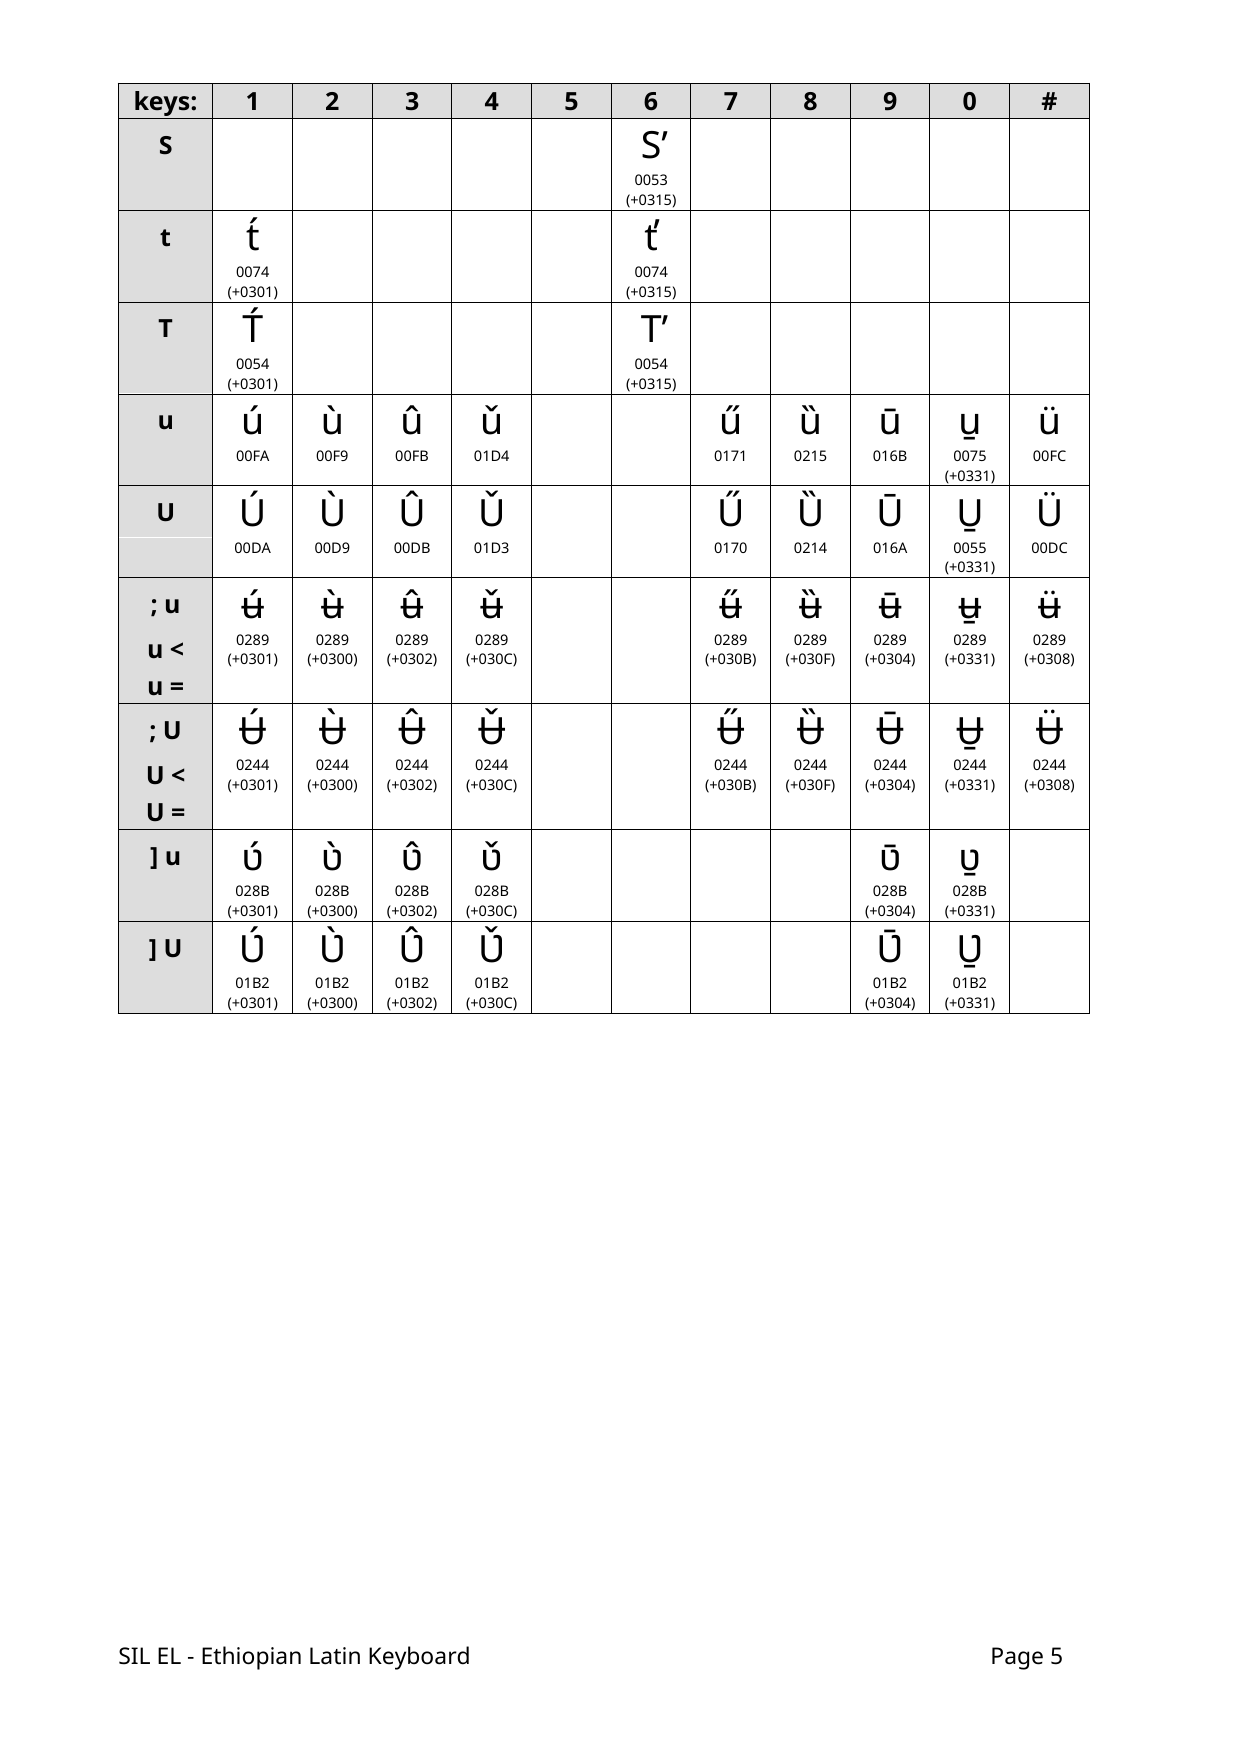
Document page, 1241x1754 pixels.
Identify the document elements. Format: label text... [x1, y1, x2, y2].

table_cell 01B2 (+0331) [930, 973, 1009, 1013]
table_cell 0244 (+0302) [373, 755, 451, 795]
table_cell 00DB [373, 538, 451, 577]
table_cell [771, 262, 850, 302]
table_cell Ǔ [452, 486, 531, 537]
table_cell [532, 922, 611, 973]
table_cell Ù [293, 486, 372, 537]
table_cell ʉ̀ [293, 578, 372, 629]
table_cell t́ [213, 211, 292, 262]
table_cell [532, 262, 611, 302]
table_cell 0170 [691, 538, 770, 577]
table_cell [612, 922, 690, 973]
table_cell 0289 (+0300) [293, 629, 372, 669]
table_cell [930, 795, 1009, 829]
table_cell Ü [1010, 486, 1089, 537]
table_cell [612, 755, 690, 795]
table_cell U < [119, 755, 212, 795]
table_cell [851, 262, 929, 302]
table_cell [452, 303, 531, 354]
table_cell T [119, 303, 212, 354]
table_cell [691, 795, 770, 829]
table_cell u [119, 395, 212, 446]
table_cell [851, 303, 929, 354]
table_cell [119, 881, 212, 921]
table_cell û [373, 395, 451, 446]
table_cell [373, 262, 451, 302]
table_cell [119, 170, 212, 210]
table_cell [532, 973, 611, 1013]
table_cell ʋ̄ [851, 830, 929, 881]
table_cell 016A [851, 538, 929, 577]
table_cell [930, 354, 1009, 393]
table_cell ȕ [771, 395, 850, 446]
table_cell 01B2 (+0300) [293, 973, 372, 1013]
table_cell Ʉ̌ [452, 704, 531, 755]
table_cell [691, 881, 770, 921]
table_cell 0289 (+0331) [930, 629, 1009, 669]
table_cell [452, 119, 531, 170]
table_header keys: [119, 84, 212, 118]
table_cell [612, 395, 690, 446]
table_cell [119, 538, 212, 577]
table_cell Ʉ́ [213, 704, 292, 755]
table_cell ; U [119, 704, 212, 755]
table_cell [771, 881, 850, 921]
table_cell [930, 303, 1009, 354]
table_cell T́ [213, 303, 292, 354]
table_cell [293, 795, 372, 829]
table_cell u = [119, 669, 212, 703]
table_cell [691, 119, 770, 170]
table_cell [930, 669, 1009, 703]
table_cell Ȕ [771, 486, 850, 537]
table_cell [532, 170, 611, 210]
table_header 5 [532, 84, 611, 118]
table_cell ʋ̌ [452, 830, 531, 881]
table_cell [373, 669, 451, 703]
table_cell [373, 795, 451, 829]
table_cell [452, 262, 531, 302]
table_cell T̕ [612, 303, 690, 354]
table_cell 0289 (+0304) [851, 629, 929, 669]
table_cell 0289 (+0301) [213, 629, 292, 669]
table_cell Ʋ́ [213, 922, 292, 973]
table_cell [532, 354, 611, 393]
table_cell [213, 795, 292, 829]
table_cell [213, 669, 292, 703]
table_cell [771, 303, 850, 354]
table_cell 028B (+0300) [293, 881, 372, 921]
table_cell ʋ́ [213, 830, 292, 881]
table_cell 01D4 [452, 446, 531, 485]
table_cell 0244 (+0331) [930, 755, 1009, 795]
table_cell [1010, 262, 1089, 302]
table_cell [532, 303, 611, 354]
table_cell 00D9 [293, 538, 372, 577]
table_cell [213, 170, 292, 210]
table_cell [373, 211, 451, 262]
table_cell [532, 755, 611, 795]
table_cell Ʉ̏ [771, 704, 850, 755]
table_cell [612, 830, 690, 881]
table_header 6 [612, 84, 690, 118]
table_cell [373, 354, 451, 393]
table_cell Ʉ̄ [851, 704, 929, 755]
table_header 4 [452, 84, 531, 118]
table_cell Ʋ̂ [373, 922, 451, 973]
table_cell [373, 303, 451, 354]
table_cell [1010, 354, 1089, 393]
table_cell ] U [119, 922, 212, 973]
table_cell [293, 119, 372, 170]
table_cell [119, 973, 212, 1013]
table_cell ʉ̱ [930, 578, 1009, 629]
table_cell [1010, 973, 1089, 1013]
table_cell [1010, 119, 1089, 170]
table_cell [293, 262, 372, 302]
table_cell ʋ̀ [293, 830, 372, 881]
table_cell [119, 262, 212, 302]
table_cell Ʋ̄ [851, 922, 929, 973]
table_cell [612, 881, 690, 921]
table_cell 0075 (+0331) [930, 446, 1009, 485]
table_cell 0244 (+0308) [1010, 755, 1089, 795]
table_cell u̱ [930, 395, 1009, 446]
table_cell 0289 (+030C) [452, 629, 531, 669]
table_cell [119, 354, 212, 393]
table_cell ű [691, 395, 770, 446]
table_cell [1010, 211, 1089, 262]
table_cell ʉ̌ [452, 578, 531, 629]
table_cell [930, 170, 1009, 210]
table_cell [1010, 795, 1089, 829]
table_cell [1010, 830, 1089, 881]
table_cell [851, 354, 929, 393]
table_cell [452, 170, 531, 210]
table_cell [1010, 669, 1089, 703]
table_cell [532, 538, 611, 577]
table_cell Ʋ̱ [930, 922, 1009, 973]
table_cell Û [373, 486, 451, 537]
table_cell [691, 973, 770, 1013]
table_cell 0054 (+0315) [612, 354, 690, 393]
table_cell [452, 669, 531, 703]
table_cell 0053 (+0315) [612, 170, 690, 210]
table_cell U [119, 486, 212, 537]
table_cell [612, 538, 690, 577]
table_cell [532, 578, 611, 629]
table_cell [771, 830, 850, 881]
table_cell ʉ̄ [851, 578, 929, 629]
table_cell 0244 (+030B) [691, 755, 770, 795]
table_cell 0289 (+0302) [373, 629, 451, 669]
table_cell u < [119, 629, 212, 669]
table_cell ] u [119, 830, 212, 881]
table_cell ʉ̋ [691, 578, 770, 629]
table_cell ʉ̂ [373, 578, 451, 629]
table_cell [851, 669, 929, 703]
table_cell [930, 211, 1009, 262]
table_cell [851, 795, 929, 829]
table_cell Ʉ̈ [1010, 704, 1089, 755]
table_cell [691, 170, 770, 210]
table_cell 0289 (+030F) [771, 629, 850, 669]
table_header 1 [213, 84, 292, 118]
table_cell ù [293, 395, 372, 446]
table_cell [851, 211, 929, 262]
table_cell 0244 (+0301) [213, 755, 292, 795]
table_cell ; u [119, 578, 212, 629]
table_cell U = [119, 795, 212, 829]
table_header 7 [691, 84, 770, 118]
table_cell Ʉ̀ [293, 704, 372, 755]
table_cell 0244 (+030C) [452, 755, 531, 795]
table_cell [691, 669, 770, 703]
table_cell [851, 119, 929, 170]
table_cell [532, 795, 611, 829]
table_cell [293, 354, 372, 393]
table_cell Ú [213, 486, 292, 537]
table_cell [532, 119, 611, 170]
table_cell [851, 170, 929, 210]
table_cell [532, 830, 611, 881]
table_cell [771, 669, 850, 703]
table_cell S [119, 119, 212, 170]
table_cell 0244 (+0300) [293, 755, 372, 795]
table_cell [771, 922, 850, 973]
table_cell [771, 354, 850, 393]
table_cell Ű [691, 486, 770, 537]
table_cell [452, 795, 531, 829]
table_cell [293, 211, 372, 262]
table_cell 028B (+0304) [851, 881, 929, 921]
table_cell 016B [851, 446, 929, 485]
table_cell t [119, 211, 212, 262]
table_cell Ʉ̂ [373, 704, 451, 755]
table_cell [1010, 170, 1089, 210]
table_cell 0054 (+0301) [213, 354, 292, 393]
table_cell [532, 395, 611, 446]
table_cell 00FA [213, 446, 292, 485]
table_cell [293, 170, 372, 210]
table_cell [771, 211, 850, 262]
table_cell [771, 170, 850, 210]
table_cell [532, 486, 611, 537]
table_cell [293, 303, 372, 354]
table_cell 01B2 (+0304) [851, 973, 929, 1013]
table_cell [293, 669, 372, 703]
table_cell 0244 (+030F) [771, 755, 850, 795]
table_cell Ʋ̀ [293, 922, 372, 973]
table_cell S̕ [612, 119, 690, 170]
table_cell [930, 262, 1009, 302]
table_cell [691, 922, 770, 973]
table_cell [452, 211, 531, 262]
table_cell 00F9 [293, 446, 372, 485]
table_cell [119, 446, 212, 485]
table_cell Ū [851, 486, 929, 537]
table_cell [771, 973, 850, 1013]
table_cell [1010, 922, 1089, 973]
table_cell 01B2 (+030C) [452, 973, 531, 1013]
table_cell [930, 119, 1009, 170]
table_header 2 [293, 84, 372, 118]
table_cell 00FC [1010, 446, 1089, 485]
table_cell ü [1010, 395, 1089, 446]
table_cell [532, 211, 611, 262]
table_cell ʋ̱ [930, 830, 1009, 881]
table_cell [612, 446, 690, 485]
table_cell Ʉ̋ [691, 704, 770, 755]
table_cell 028B (+030C) [452, 881, 531, 921]
table_cell [373, 119, 451, 170]
table_cell [691, 262, 770, 302]
table_cell [612, 704, 690, 755]
table_cell 00DA [213, 538, 292, 577]
table_cell [612, 578, 690, 629]
table_cell 0289 (+030B) [691, 629, 770, 669]
table_cell [452, 354, 531, 393]
table_cell 01B2 (+0302) [373, 973, 451, 1013]
table_cell 0244 (+0304) [851, 755, 929, 795]
table_cell 0074 (+0301) [213, 262, 292, 302]
table_cell 028B (+0331) [930, 881, 1009, 921]
table_cell ʋ̂ [373, 830, 451, 881]
table_cell 0215 [771, 446, 850, 485]
table_cell Ʋ̌ [452, 922, 531, 973]
table_cell 028B (+0301) [213, 881, 292, 921]
table_cell [691, 354, 770, 393]
table_cell U̱ [930, 486, 1009, 537]
table_cell [532, 629, 611, 669]
table_cell 028B (+0302) [373, 881, 451, 921]
table_cell [373, 170, 451, 210]
table_cell 0074 (+0315) [612, 262, 690, 302]
table_cell [612, 973, 690, 1013]
table_header # [1010, 84, 1089, 118]
table_cell 01D3 [452, 538, 531, 577]
table_header 0 [930, 84, 1009, 118]
table_cell [691, 303, 770, 354]
table_cell 00FB [373, 446, 451, 485]
table_cell [612, 669, 690, 703]
table_cell 01B2 (+0301) [213, 973, 292, 1013]
table_cell [771, 119, 850, 170]
table_cell [1010, 303, 1089, 354]
table_cell ū [851, 395, 929, 446]
table_cell [532, 669, 611, 703]
table_cell ʉ̏ [771, 578, 850, 629]
table_cell [691, 211, 770, 262]
table_cell 00DC [1010, 538, 1089, 577]
table_header 3 [373, 84, 451, 118]
table_cell Ʉ̱ [930, 704, 1009, 755]
table_cell 0289 (+0308) [1010, 629, 1089, 669]
table_cell [1010, 881, 1089, 921]
table_cell ʉ̈ [1010, 578, 1089, 629]
table_cell [612, 629, 690, 669]
table_cell 0171 [691, 446, 770, 485]
table_cell ǔ [452, 395, 531, 446]
table_cell [612, 486, 690, 537]
table_cell 0214 [771, 538, 850, 577]
table_cell 0055 (+0331) [930, 538, 1009, 577]
table_cell [771, 795, 850, 829]
table_cell [691, 830, 770, 881]
table_cell [532, 704, 611, 755]
table_cell t̕ [612, 211, 690, 262]
table_cell [532, 446, 611, 485]
table_header 8 [771, 84, 850, 118]
table_cell ʉ́ [213, 578, 292, 629]
table_cell [213, 119, 292, 170]
table_cell [532, 881, 611, 921]
table_header 9 [851, 84, 929, 118]
table_cell ú [213, 395, 292, 446]
table_cell [612, 795, 690, 829]
